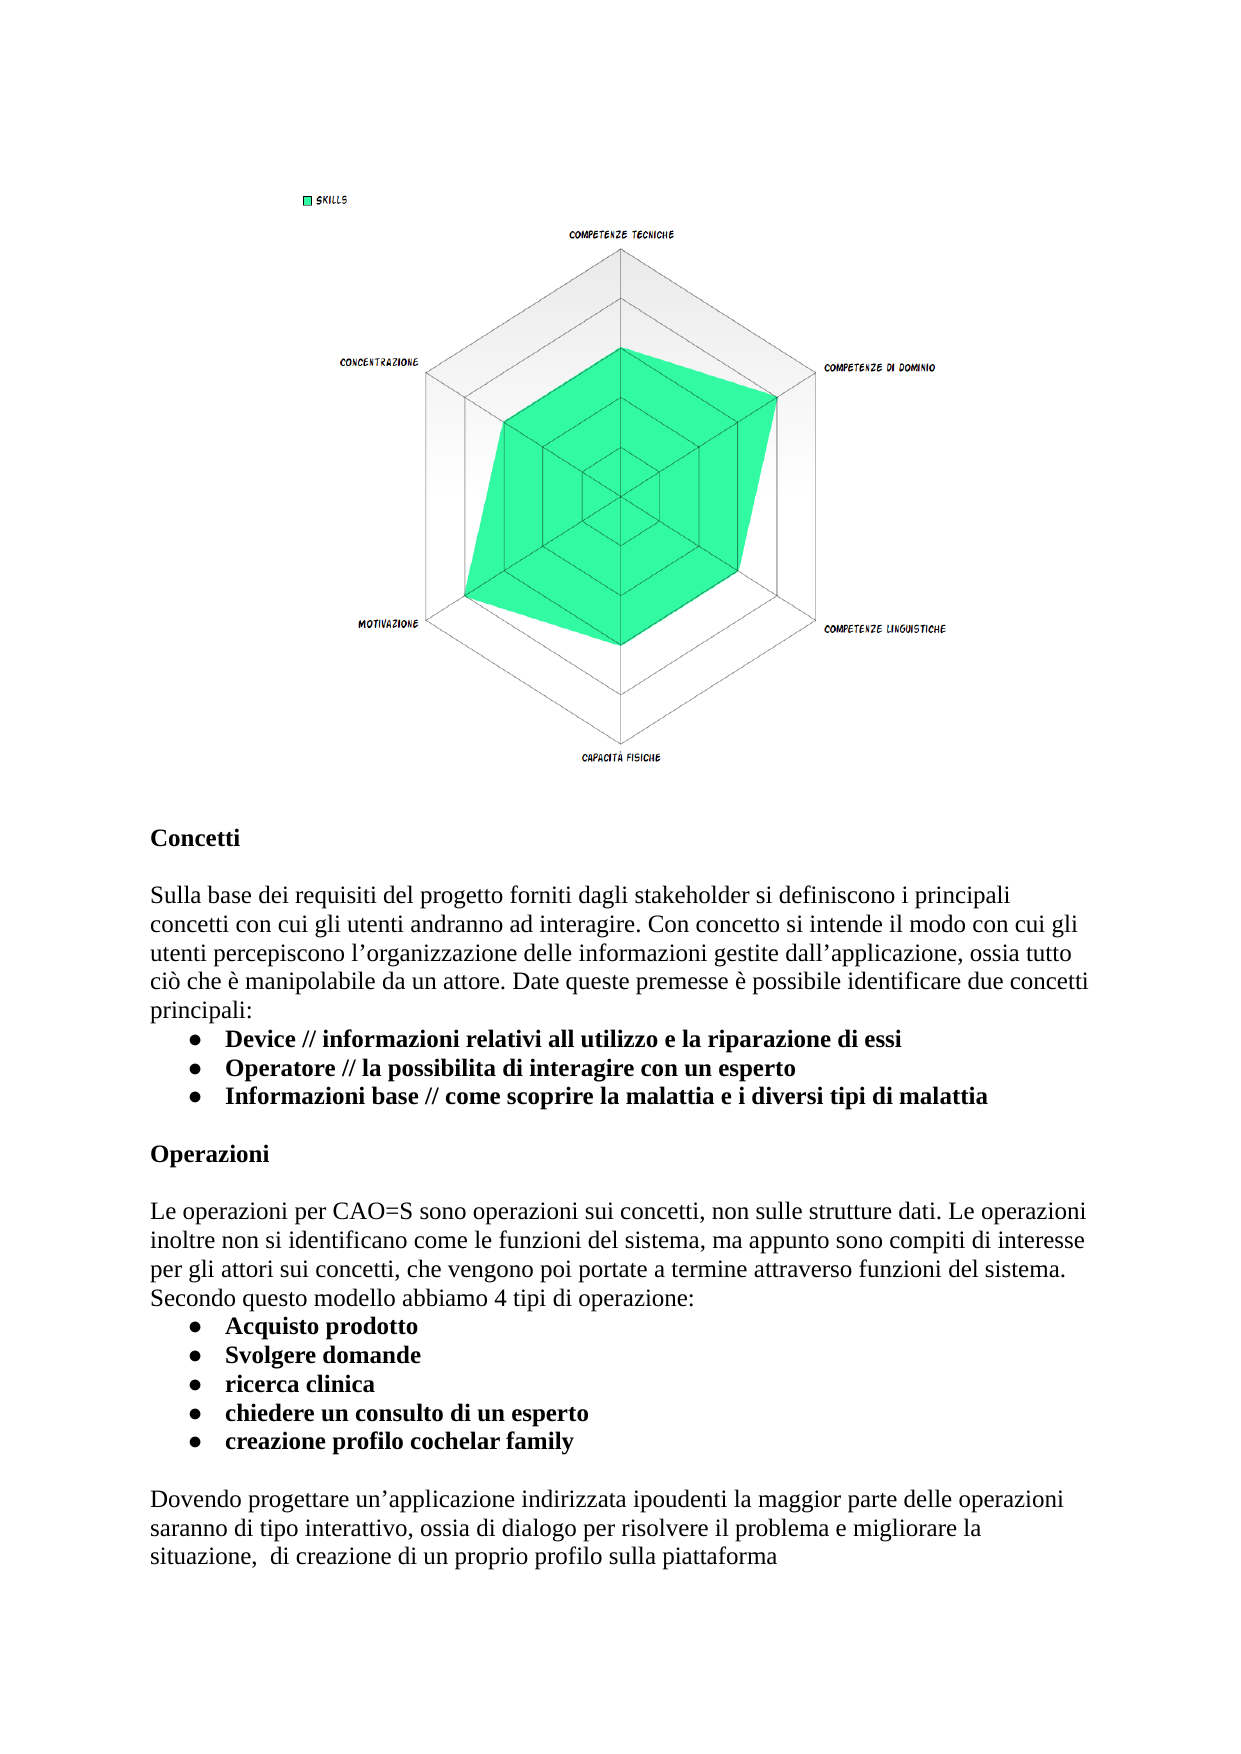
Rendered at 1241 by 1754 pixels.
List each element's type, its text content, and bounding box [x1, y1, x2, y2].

text Dovendo progettare un’applicazione indirizzata ipoudenti la maggior parte delle operazioni saranno di tipo interattivo, ossia di dialogo per risolvere il problema e migliorare la situazione, di creazione di un proprio profilo sulla piattaforma [150, 1484, 1090, 1570]
list Operatore // la possibilita di interagire con un esperto [187, 1053, 1090, 1081]
list Device // informazioni relativi all utilizzo e la riparazione di essi [187, 1024, 1090, 1053]
list Informazioni base // come scoprire la malattia e i diversi tipi di malattia [187, 1081, 1090, 1110]
list Svolgere domande [187, 1340, 1090, 1369]
list chiedere un consulto di un esperto [187, 1398, 1090, 1426]
list creazione profilo cochelar family [187, 1426, 1090, 1455]
text Le operazioni per CAO=S sono operazioni sui concetti, non sulle strutture dati. Le operazioni inoltre non si identificano come le funzioni del sistema, ma appunto sono compiti di interesse per gli attori sui concetti, che vengono poi portate a termine attraverso funzioni del sistema. Secondo questo modello abbiamo 4 tipi di operazione: [150, 1196, 1090, 1311]
text Sulla base dei requisiti del progetto forniti dagli stakeholder si definiscono i principali concetti con cui gli utenti andranno ad interagire. Con concetto si intende il modo con cui gli utenti percepiscono l’organizzazione delle informazioni gestite dall’applicazione, ossia tutto ciò che è manipolabile da un attore. Date queste premesse è possibile identificare due concetti principali: [150, 880, 1090, 1024]
list Acquisto prodotto [187, 1311, 1090, 1340]
text Concetti [150, 823, 1090, 851]
list ricerca clinica [187, 1369, 1090, 1398]
text Operazioni [150, 1139, 1090, 1168]
